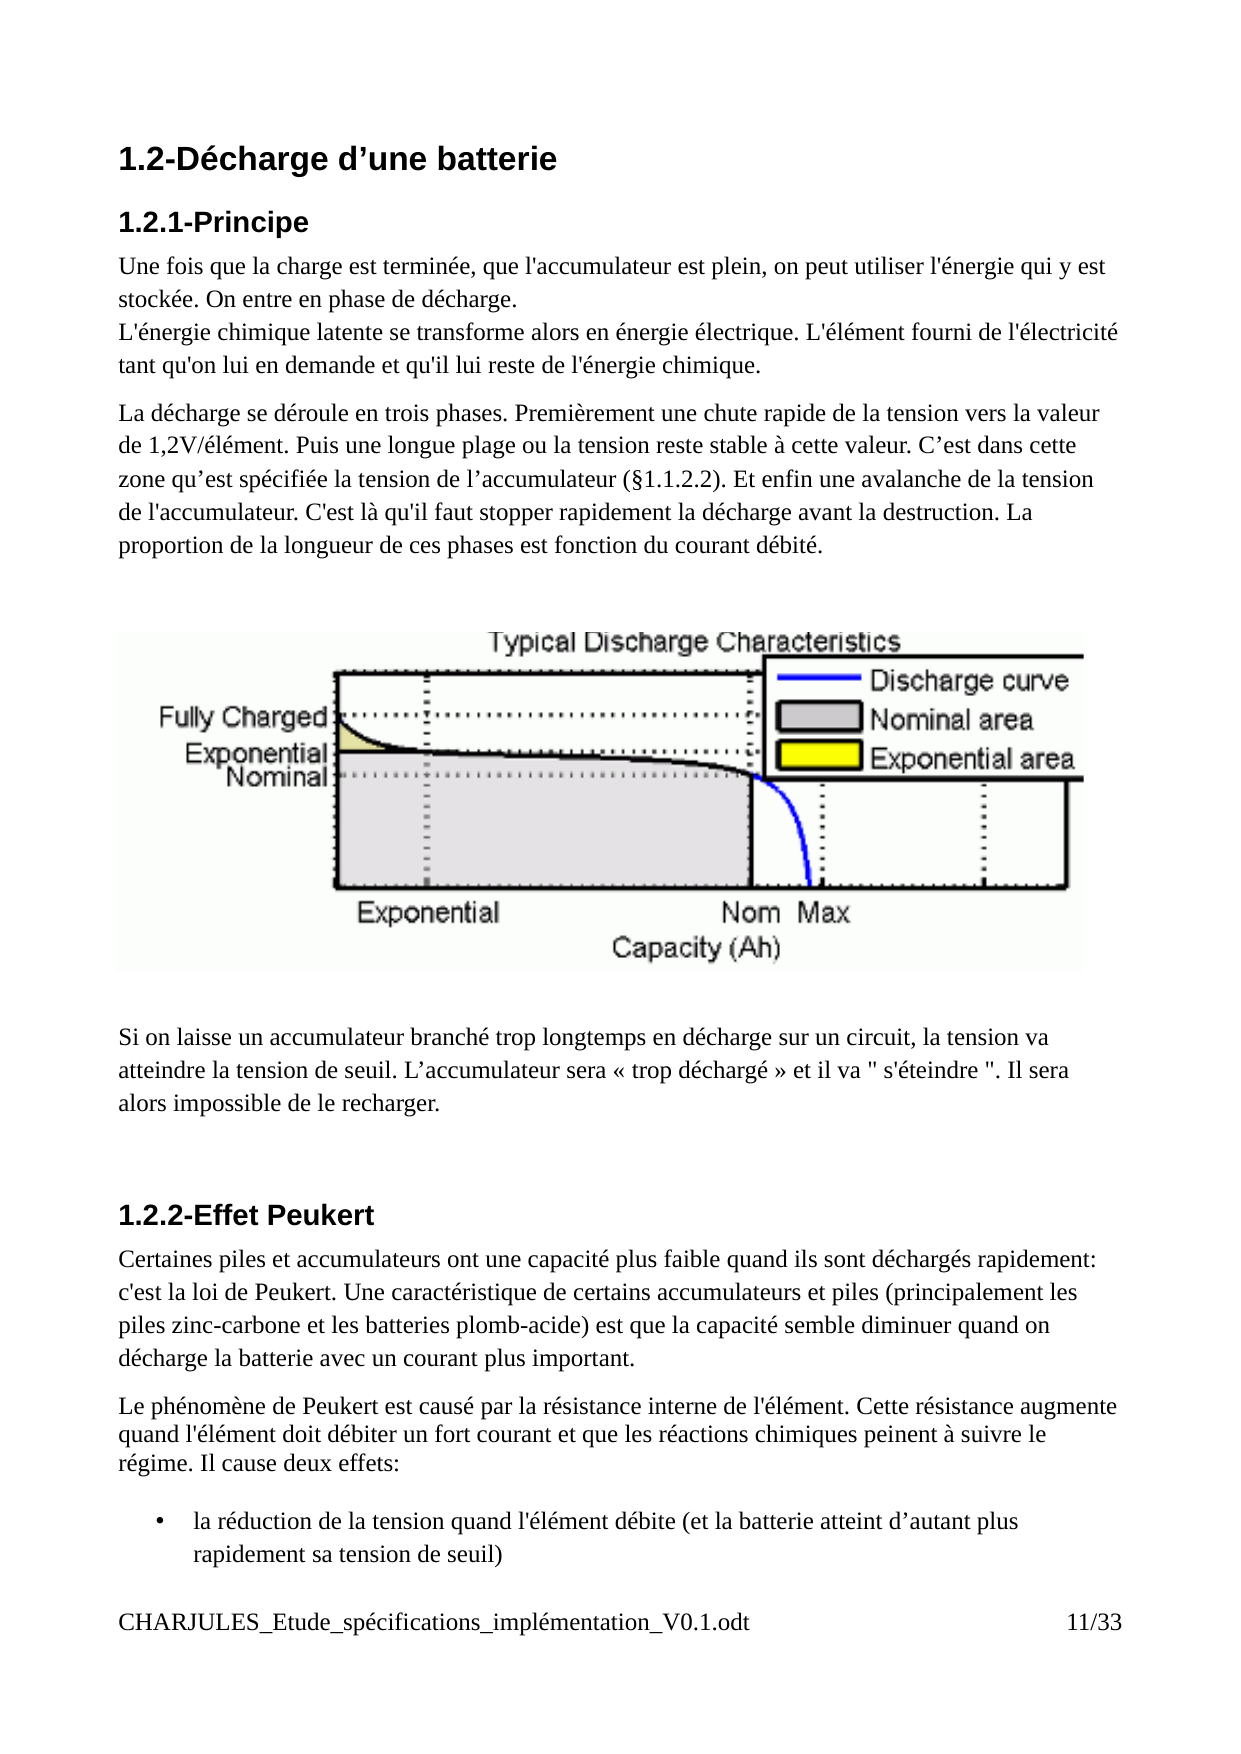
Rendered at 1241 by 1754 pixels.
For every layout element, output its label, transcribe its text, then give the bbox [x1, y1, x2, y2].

text Certaines piles et accumulateurs ont une capacité plus faible quand ils sont déchargés rapidement: c'est la loi de Peukert. Une caractéristique de certains accumulateurs et piles (principalement les piles zinc-carbone et les batteries plomb-acide) est que la capacité semble diminuer quand on décharge la batterie avec un courant plus important. [118, 1244, 1122, 1372]
text Une fois que la charge est terminée, que l'accumulateur est plein, on peut utiliser l'énergie qui y est stockée. On entre en phase de décharge. L'énergie chimique latente se transforme alors en énergie électrique. L'élément fourni de l'électricité tant qu'on lui en demande et qu'il lui reste de l'énergie chimique. [118, 251, 1122, 379]
text Le phénomène de Peukert est causé par la résistance interne de l'élément. Cette résistance augmente quand l'élément doit débiter un fort courant et que les réactions chimiques peinent à suivre le régime. Il cause deux effets: [118, 1391, 1122, 1477]
list la réduction de la tension quand l'élément débite (et la batterie atteint d’autant plus rapidement sa tension de seuil) [156, 1506, 1122, 1568]
subtitle 1.2.1-Principe [118, 205, 1122, 238]
picture [116, 632, 1084, 971]
subtitle 1.2.2-Effet Peukert [118, 1198, 1122, 1232]
text La décharge se déroule en trois phases. Premièrement une chute rapide de la tension vers la valeur de 1,2V/élément. Puis une longue plage ou la tension reste stable à cette valeur. C’est dans cette zone qu’est spécifiée la tension de l’accumulateur (§1.1.2.2). Et enfin une avalanche de la tension de l'accumulateur. C'est là qu'il faut stopper rapidement la décharge avant la destruction. La proportion de la longueur de ces phases est fonction du courant débité. [118, 398, 1122, 558]
subtitle 1.2-Décharge d’une batterie [118, 139, 1122, 178]
text Si on laisse un accumulateur branché trop longtemps en décharge sur un circuit, la tension va atteindre la tension de seuil. L’accumulateur sera « trop déchargé » et il va " s'éteindre ". Il sera alors impossible de le recharger. [118, 1022, 1122, 1117]
